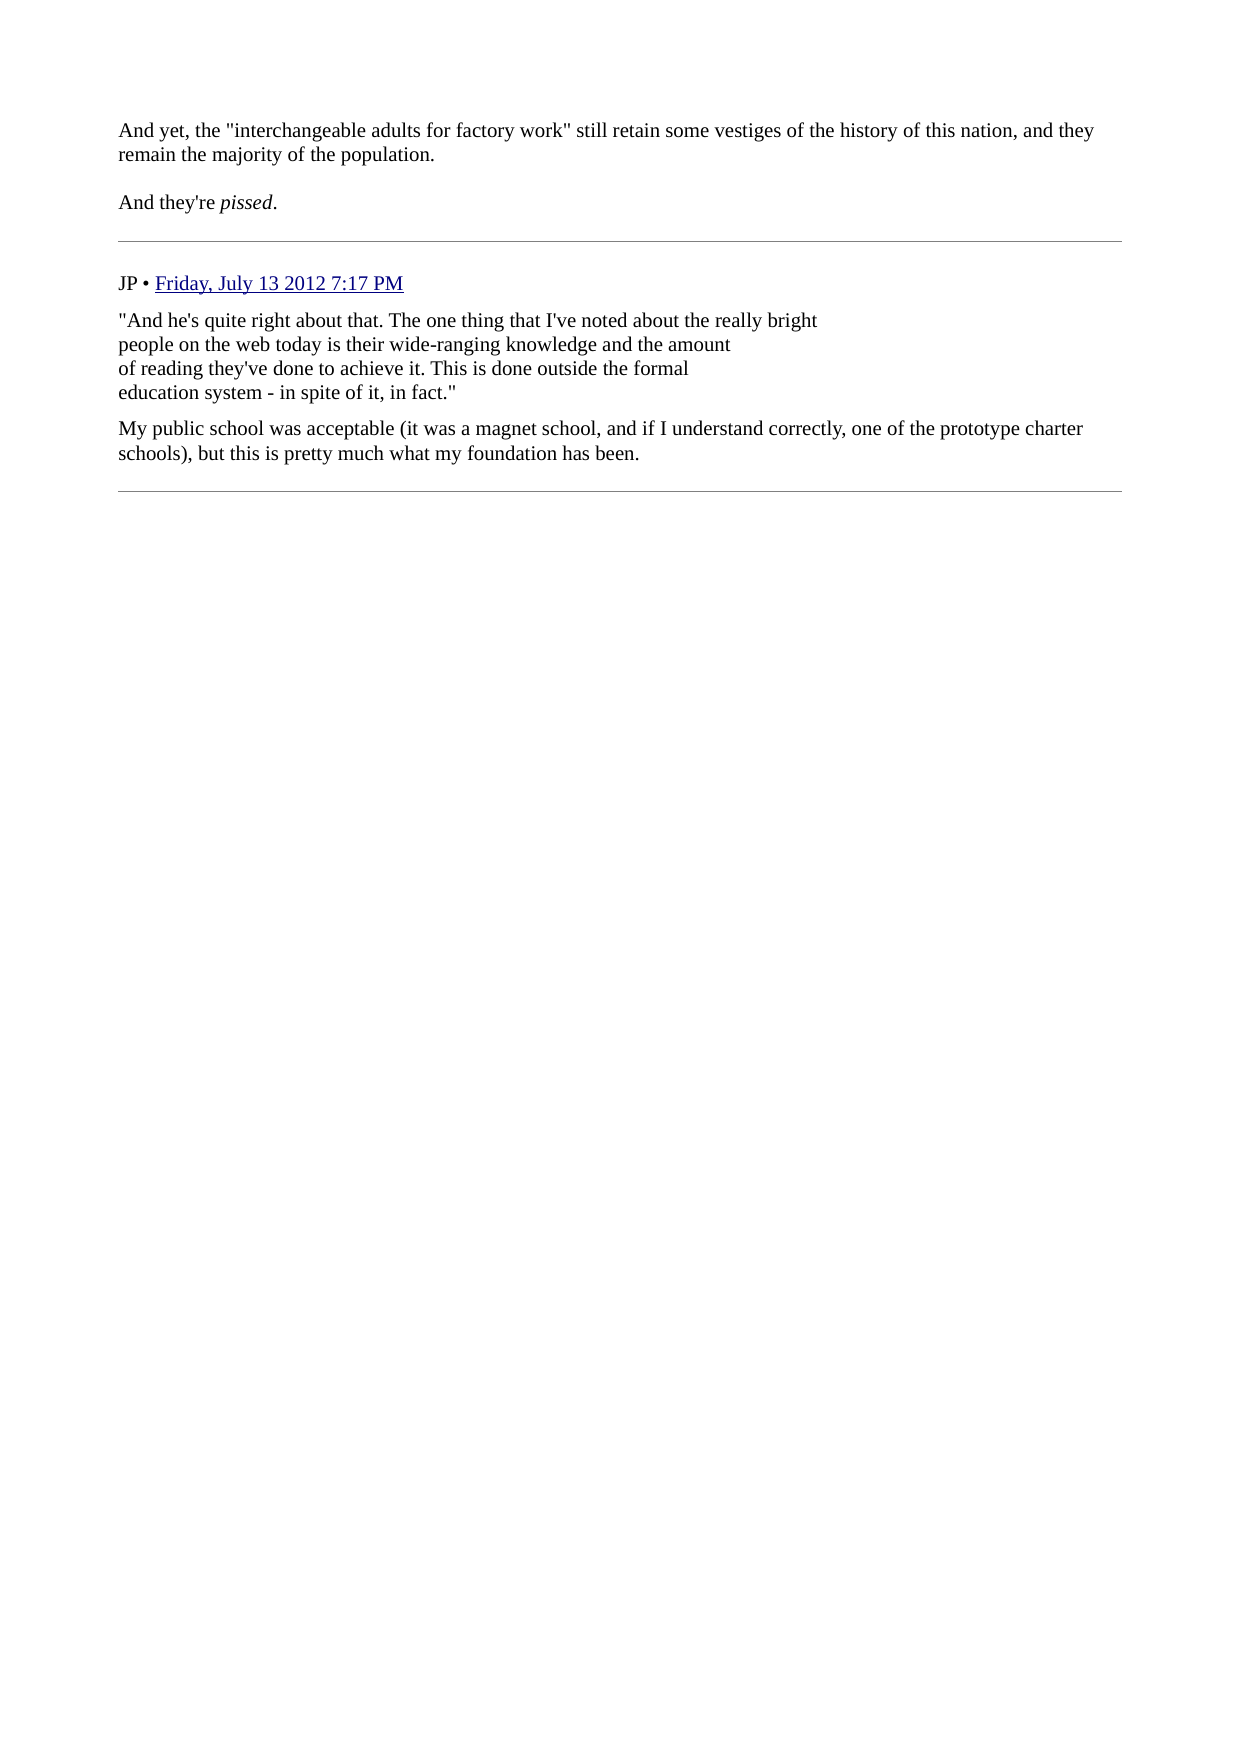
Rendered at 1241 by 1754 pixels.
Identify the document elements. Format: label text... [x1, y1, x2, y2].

text And yet, the "interchangeable adults for factory work" still retain some vestiges of the history of this nation, and they remain the majority of the population. And they're pissed. [118, 118, 1122, 214]
text JP • Friday, July 13 2012 7:17 PM [118, 271, 1122, 295]
text My public school was acceptable (it was a magnet school, and if I understand correctly, one of the prototype charter schools), but this is pretty much what my foundation has been. [118, 416, 1122, 464]
text "And he's quite right about that. The one thing that I've noted about the really bright people on the web today is their wide-ranging knowledge and the amount of reading they've done to achieve it. This is done outside the formal education system - in spite of it, in fact." [118, 308, 1122, 404]
